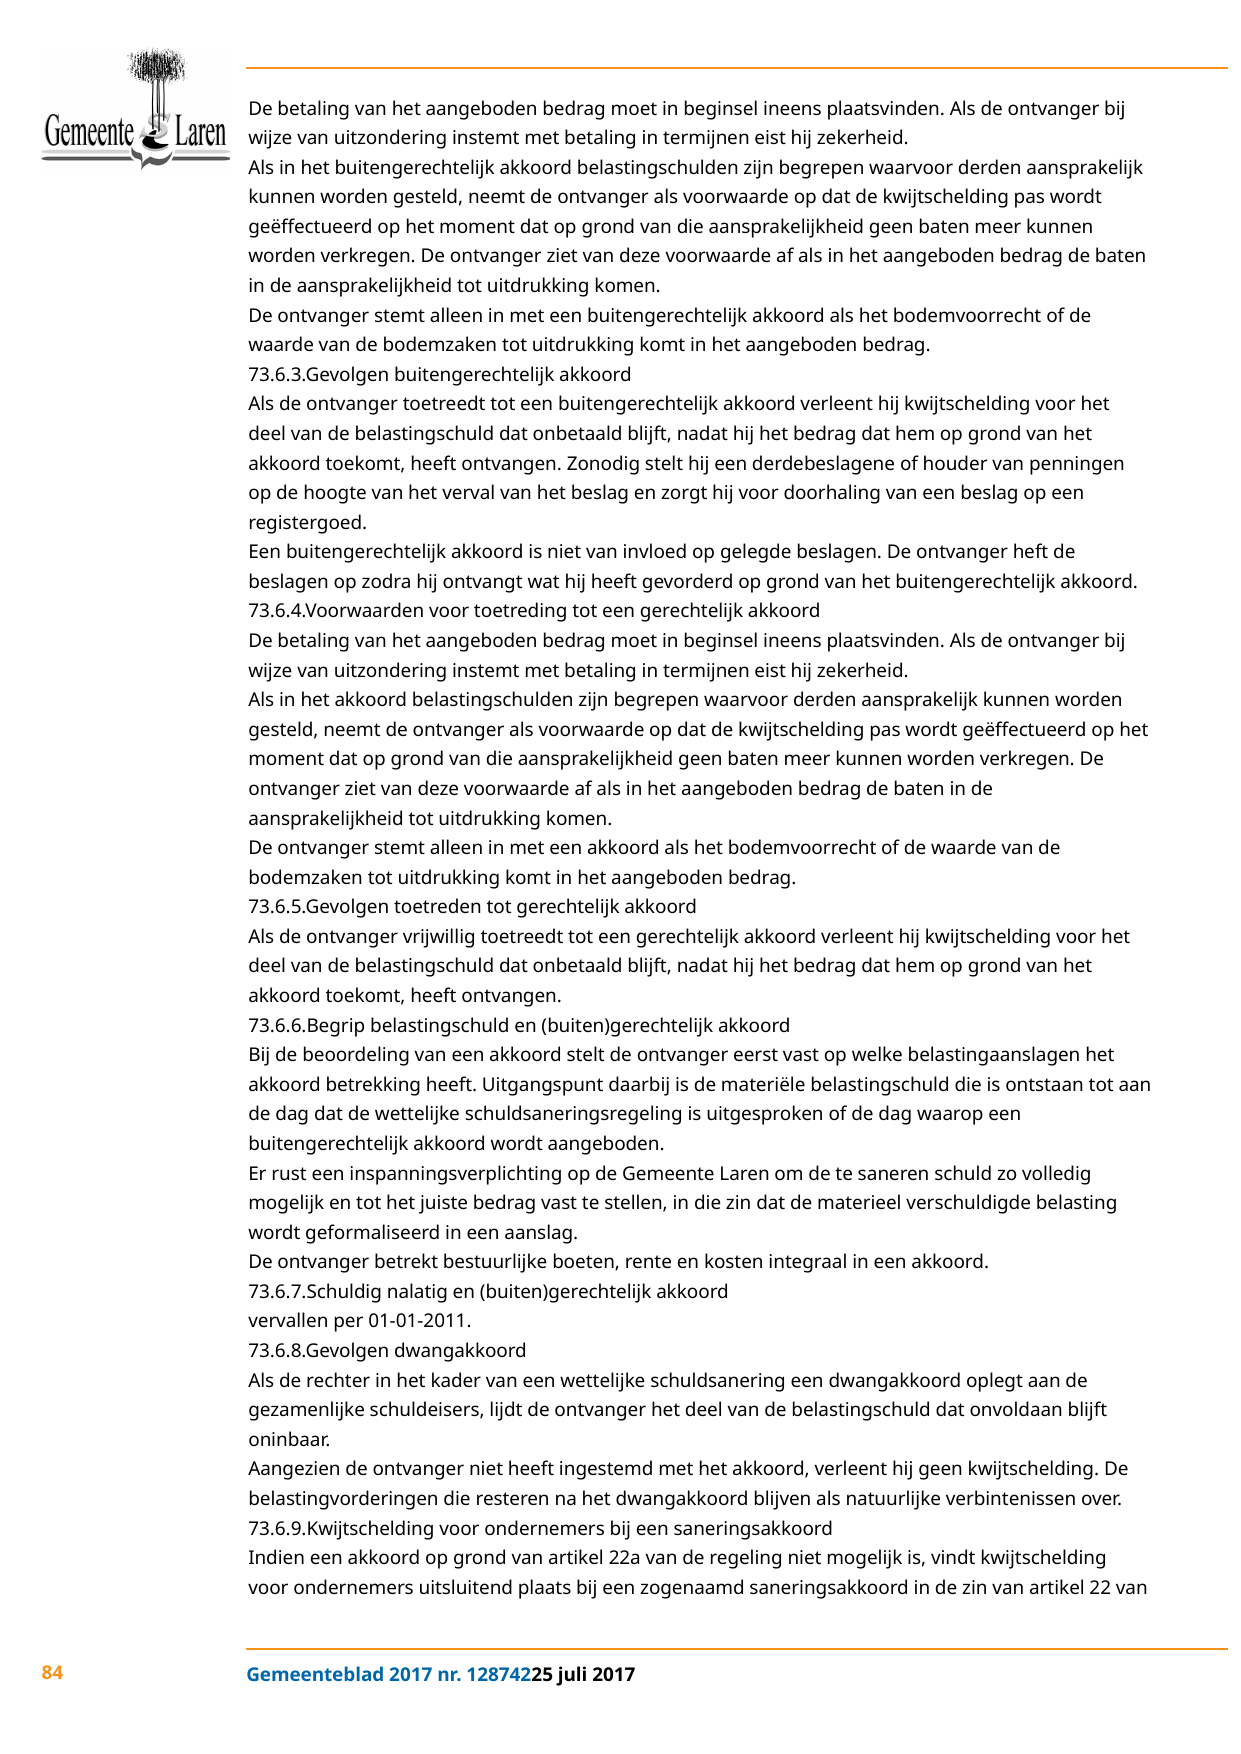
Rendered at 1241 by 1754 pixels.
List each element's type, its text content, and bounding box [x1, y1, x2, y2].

text 73.6.5.Gevolgen toetreden tot gerechtelijk akkoord [248, 893, 1152, 919]
text De betaling van het aangeboden bedrag moet in beginsel ineens plaatsvinden. Als de ontvanger bij wijze van uitzondering instemt met betaling in termijnen eist hij zekerheid. [248, 627, 1152, 683]
text 73.6.3.Gevolgen buitengerechtelijk akkoord [248, 361, 1152, 387]
text vervallen per 01-01-2011. [248, 1308, 1152, 1333]
text Er rust een inspanningsverplichting op de Gemeente Laren om de te saneren schuld zo volledig mogelijk en tot het juiste bedrag vast te stellen, in die zin dat de materieel verschuldigde belasting wordt geformaliseerd in een aanslag. [248, 1160, 1152, 1245]
text Indien een akkoord op grond van artikel 22a van de regeling niet mogelijk is, vindt kwijtschelding voor ondernemers uitsluitend plaats bij een zogenaamd saneringsakkoord in de zin van artikel 22 van [248, 1544, 1152, 1600]
text Als in het akkoord belastingschulden zijn begrepen waarvoor derden aansprakelijk kunnen worden gesteld, neemt de ontvanger als voorwaarde op dat de kwijtschelding pas wordt geëffectueerd op het moment dat op grond van die aansprakelijkheid geen baten meer kunnen worden verkregen. De ontvanger ziet van deze voorwaarde af als in het aangeboden bedrag de baten in de aansprakelijkheid tot uitdrukking komen. [248, 686, 1152, 831]
text De betaling van het aangeboden bedrag moet in beginsel ineens plaatsvinden. Als de ontvanger bij wijze van uitzondering instemt met betaling in termijnen eist hij zekerheid. [248, 95, 1152, 150]
text 73.6.4.Voorwaarden voor toetreding tot een gerechtelijk akkoord [248, 598, 1152, 623]
text Een buitengerechtelijk akkoord is niet van invloed op gelegde beslagen. De ontvanger heft de beslagen op zodra hij ontvangt wat hij heeft gevorderd op grond van het buitengerechtelijk akkoord. [248, 538, 1152, 594]
text De ontvanger stemt alleen in met een buitengerechtelijk akkoord als het bodemvoorrecht of de waarde van de bodemzaken tot uitdrukking komt in het aangeboden bedrag. [248, 302, 1152, 357]
text Aangezien de ontvanger niet heeft ingestemd met het akkoord, verleent hij geen kwijtschelding. De belastingvorderingen die resteren na het dwangakkoord blijven als natuurlijke verbintenissen over. [248, 1456, 1152, 1511]
text De ontvanger betrekt bestuurlijke boeten, rente en kosten integraal in een akkoord. [248, 1248, 1152, 1274]
text Als in het buitengerechtelijk akkoord belastingschulden zijn begrepen waarvoor derden aansprakelijk kunnen worden gesteld, neemt de ontvanger als voorwaarde op dat de kwijtschelding pas wordt geëffectueerd op het moment dat op grond van die aansprakelijkheid geen baten meer kunnen worden verkregen. De ontvanger ziet van deze voorwaarde af als in het aangeboden bedrag de baten in de aansprakelijkheid tot uitdrukking komen. [248, 154, 1152, 298]
text De ontvanger stemt alleen in met een akkoord als het bodemvoorrecht of de waarde van de bodemzaken tot uitdrukking komt in het aangeboden bedrag. [248, 834, 1152, 890]
text 73.6.9.Kwijtschelding voor ondernemers bij een saneringsakkoord [248, 1515, 1152, 1541]
text Bij de beoordeling van een akkoord stelt de ontvanger eerst vast op welke belastingaanslagen het akkoord betrekking heeft. Uitgangspunt daarbij is de materiële belastingschuld die is ontstaan tot aan de dag dat de wettelijke schuldsaneringsregeling is uitgesproken of de dag waarop een buitengerechtelijk akkoord wordt aangeboden. [248, 1041, 1152, 1156]
text Als de ontvanger toetreedt tot een buitengerechtelijk akkoord verleent hij kwijtschelding voor het deel van de belastingschuld dat onbetaald blijft, nadat hij het bedrag dat hem op grond van het akkoord toekomt, heeft ontvangen. Zonodig stelt hij een derdebeslagene of houder van penningen op de hoogte van het verval van het beslag en zorgt hij voor doorhaling van een beslag op een registergoed. [248, 391, 1152, 535]
text 73.6.7.Schuldig nalatig en (buiten)gerechtelijk akkoord [248, 1278, 1152, 1304]
text Als de ontvanger vrijwillig toetreedt tot een gerechtelijk akkoord verleent hij kwijtschelding voor het deel van de belastingschuld dat onbetaald blijft, nadat hij het bedrag dat hem op grond van het akkoord toekomt, heeft ontvangen. [248, 923, 1152, 1008]
picture [41, 47, 231, 172]
text 73.6.6.Begrip belastingschuld en (buiten)gerechtelijk akkoord [248, 1012, 1152, 1038]
text 73.6.8.Gevolgen dwangakkoord [248, 1337, 1152, 1363]
text Als de rechter in het kader van een wettelijke schuldsanering een dwangakkoord oplegt aan de gezamenlijke schuldeisers, lijdt de ontvanger het deel van de belastingschuld dat onvoldaan blijft oninbaar. [248, 1367, 1152, 1452]
